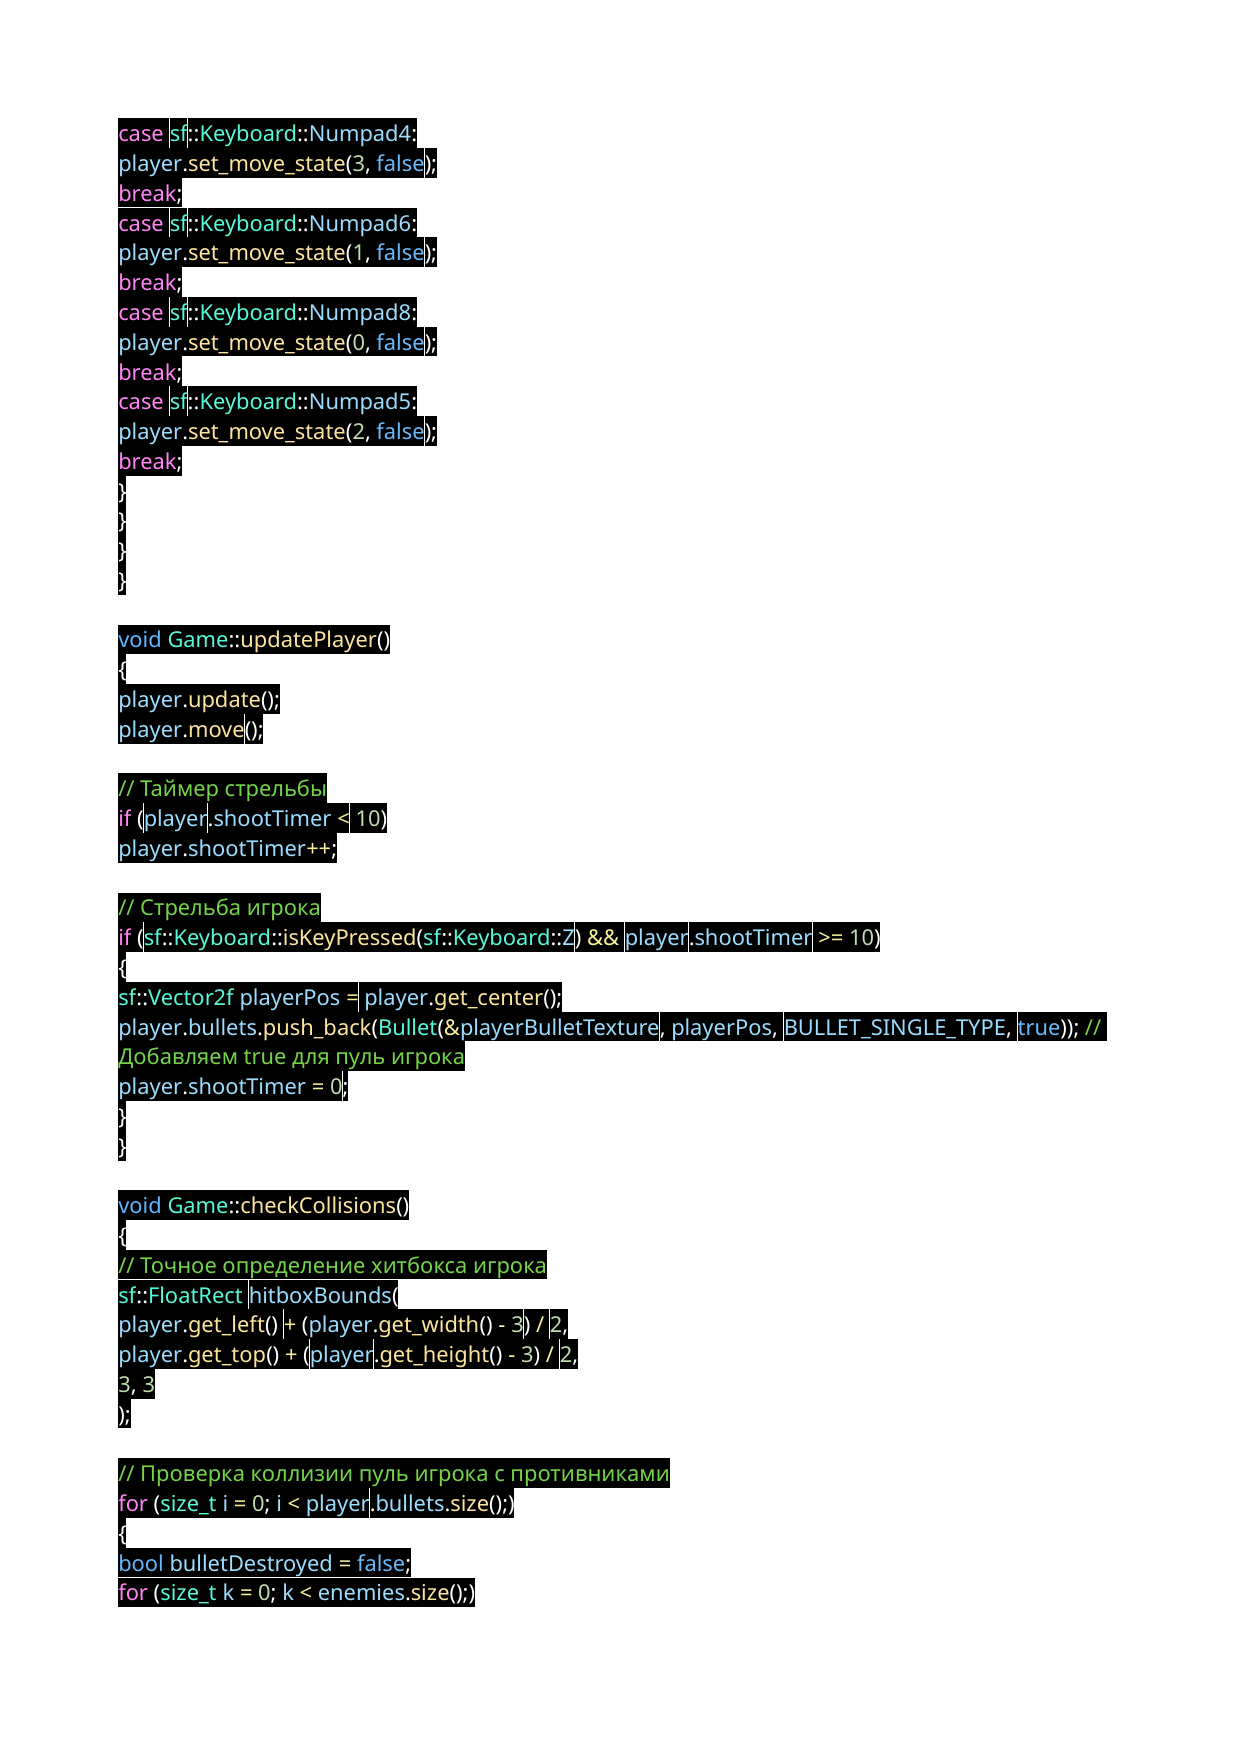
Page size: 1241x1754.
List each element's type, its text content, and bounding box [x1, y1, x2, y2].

text player.bullets.push_back(Bullet(&playerBulletTexture, playerPos, BULLET_SINGLE_TYPE, true)); // Добавляем true для пуль игрока [118, 1012, 1122, 1071]
text player.set_move_state(1, false); [118, 237, 1122, 267]
text // Проверка коллизии пуль игрока с противниками [118, 1458, 1122, 1488]
text player.set_move_state(0, false); [118, 327, 1122, 356]
text bool bulletDestroyed = false; [118, 1548, 1122, 1577]
text } [118, 1131, 1122, 1161]
text break; [118, 446, 1122, 476]
text } [118, 1101, 1122, 1131]
text 3, 3 [118, 1369, 1122, 1399]
text ); [118, 1399, 1122, 1428]
text player.shootTimer = 0; [118, 1071, 1122, 1101]
text player.get_left() + (player.get_width() - 3) / 2, [118, 1309, 1122, 1339]
text sf::Vector2f playerPos = player.get_center(); [118, 982, 1122, 1012]
text } [118, 565, 1122, 595]
text case sf::Keyboard::Numpad6: [118, 207, 1122, 237]
text player.set_move_state(3, false); [118, 148, 1122, 178]
text // Таймер стрельбы [118, 773, 1122, 803]
text { [118, 952, 1122, 982]
text { [118, 1220, 1122, 1250]
text sf::FloatRect hitboxBounds( [118, 1279, 1122, 1309]
text void Game::checkCollisions() [118, 1190, 1122, 1220]
text // Стрельба игрока [118, 892, 1122, 922]
text for (size_t i = 0; i < player.bullets.size();) [118, 1488, 1122, 1518]
text if (player.shootTimer < 10) [118, 803, 1122, 833]
text { [118, 654, 1122, 684]
text } [118, 535, 1122, 565]
text { [118, 1518, 1122, 1548]
text // Точное определение хитбокса игрока [118, 1250, 1122, 1279]
text case sf::Keyboard::Numpad4: [118, 118, 1122, 148]
text } [118, 505, 1122, 535]
text player.update(); [118, 684, 1122, 714]
text if (sf::Keyboard::isKeyPressed(sf::Keyboard::Z) && player.shootTimer >= 10) [118, 922, 1122, 952]
text case sf::Keyboard::Numpad8: [118, 297, 1122, 327]
text player.shootTimer++; [118, 833, 1122, 863]
text player.move(); [118, 714, 1122, 744]
text break; [118, 356, 1122, 386]
text } [118, 476, 1122, 505]
text player.set_move_state(2, false); [118, 416, 1122, 446]
text case sf::Keyboard::Numpad5: [118, 386, 1122, 416]
text break; [118, 267, 1122, 297]
text void Game::updatePlayer() [118, 624, 1122, 654]
text break; [118, 178, 1122, 207]
text player.get_top() + (player.get_height() - 3) / 2, [118, 1339, 1122, 1369]
text for (size_t k = 0; k < enemies.size();) [118, 1577, 1122, 1607]
